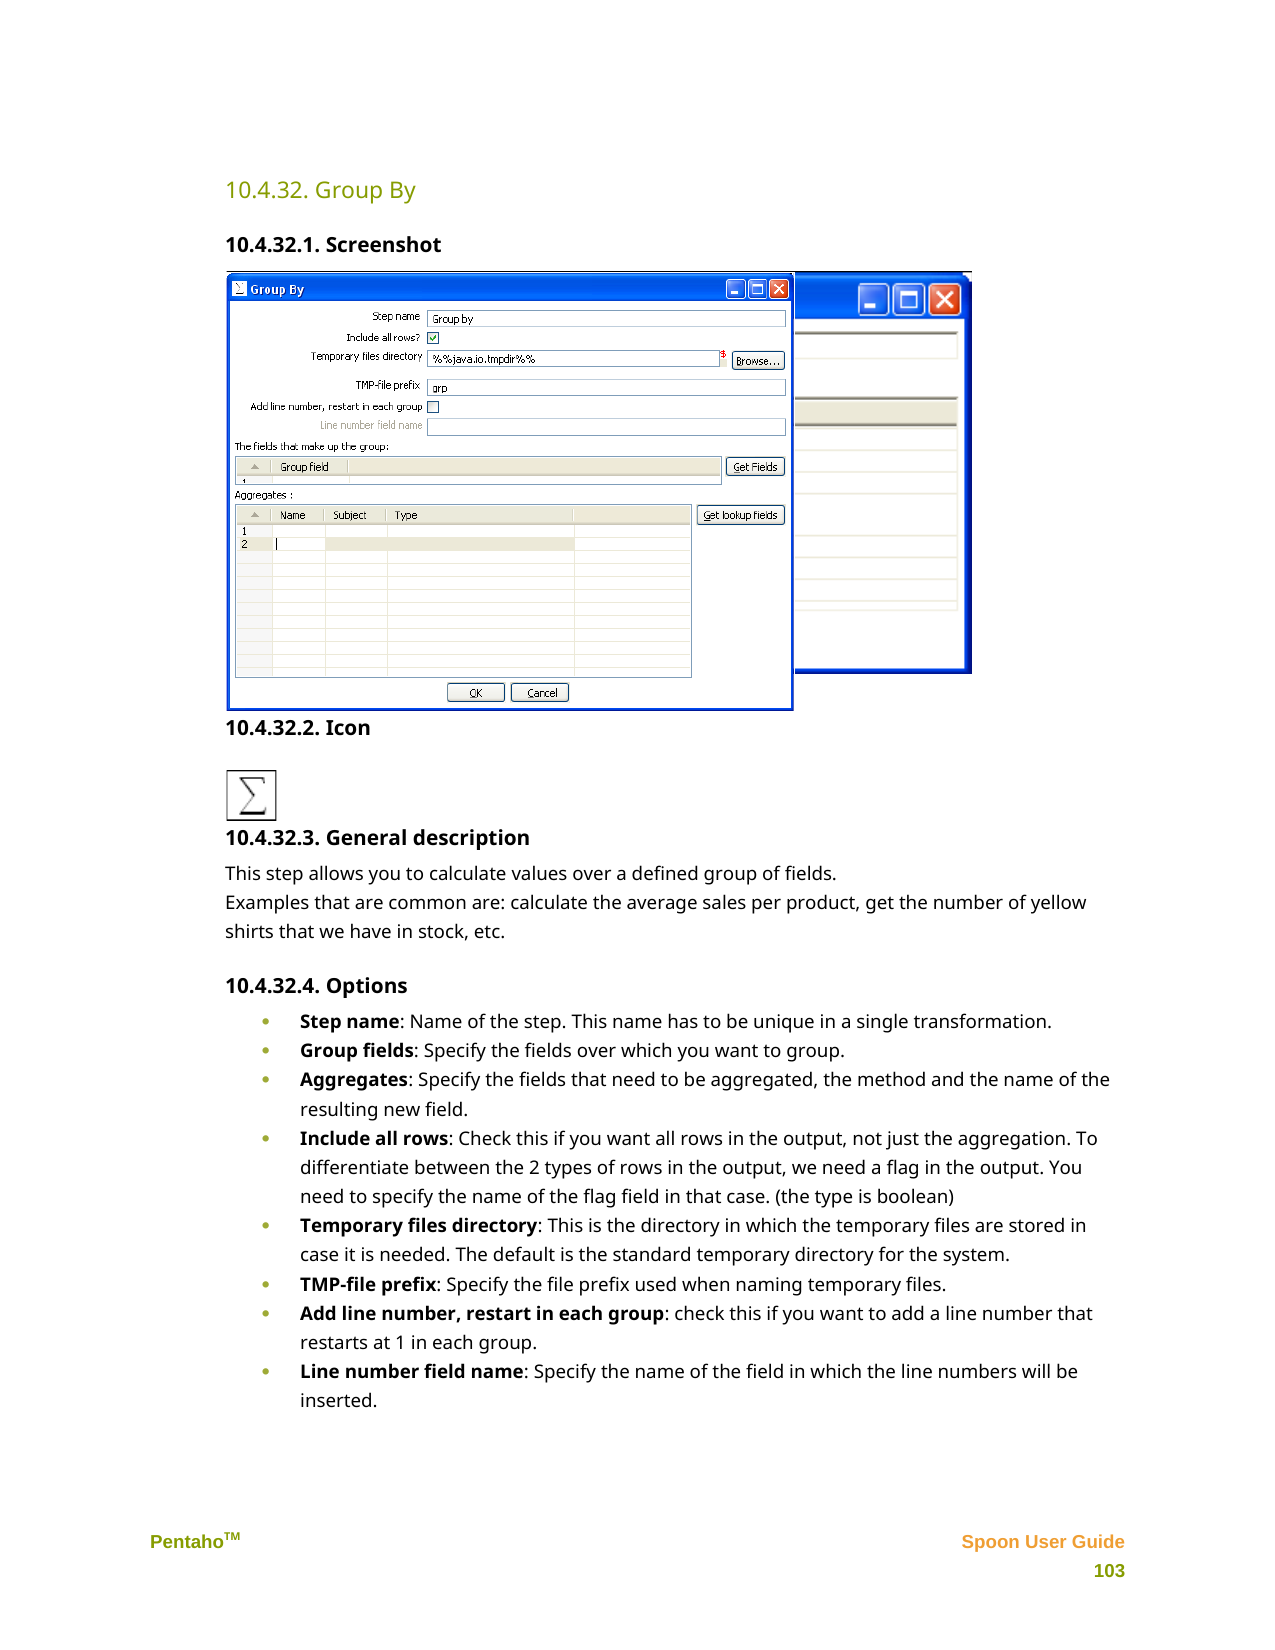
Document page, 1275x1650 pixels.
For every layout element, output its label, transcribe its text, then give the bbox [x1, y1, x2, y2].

subtitle 10.4.32.4. Options [225, 970, 1125, 999]
text Examples that are common are: calculate the average sales per product, get the number of yellow shirts that we have in stock, etc. [225, 886, 1125, 945]
list Temporary files directory: This is the directory in which the temporary files are stored in case it is needed. The default is the standard temporary directory for the system. [262, 1209, 1125, 1268]
list Line number field name: Specify the name of the field in which the line numbers will be inserted. [262, 1355, 1125, 1413]
subtitle 10.4.32. Group By [225, 175, 1125, 204]
subtitle 10.4.32.3. General description [225, 767, 1125, 851]
list Add line number, restart in each group: check this if you want to add a line number that restarts at 1 in each group. [262, 1297, 1125, 1355]
subtitle 10.4.32.2. Icon [225, 711, 1125, 742]
list TMP-file prefix: Specify the file prefix used when naming temporary files. [262, 1268, 1125, 1297]
list Step name: Name of the step. This name has to be unique in a single transformation. [262, 1005, 1125, 1034]
list Group fields: Specify the fields over which you want to group. [262, 1034, 1125, 1063]
subtitle 10.4.32.1. Screenshot [225, 229, 1125, 258]
list Include all rows: Check this if you want all rows in the output, not just the aggregation. To differentiate between the 2 types of rows in the output, we need a flag in the output. You need to specify the name of the flag field in that case. (the type is boolean) [262, 1122, 1125, 1209]
picture [226, 273, 794, 711]
list Aggregates: Specify the fields that need to be aggregated, the method and the name of the resulting new field. [262, 1063, 1125, 1122]
picture [226, 770, 277, 821]
text This step allows you to calculate values over a defined group of fields. [225, 857, 1125, 886]
